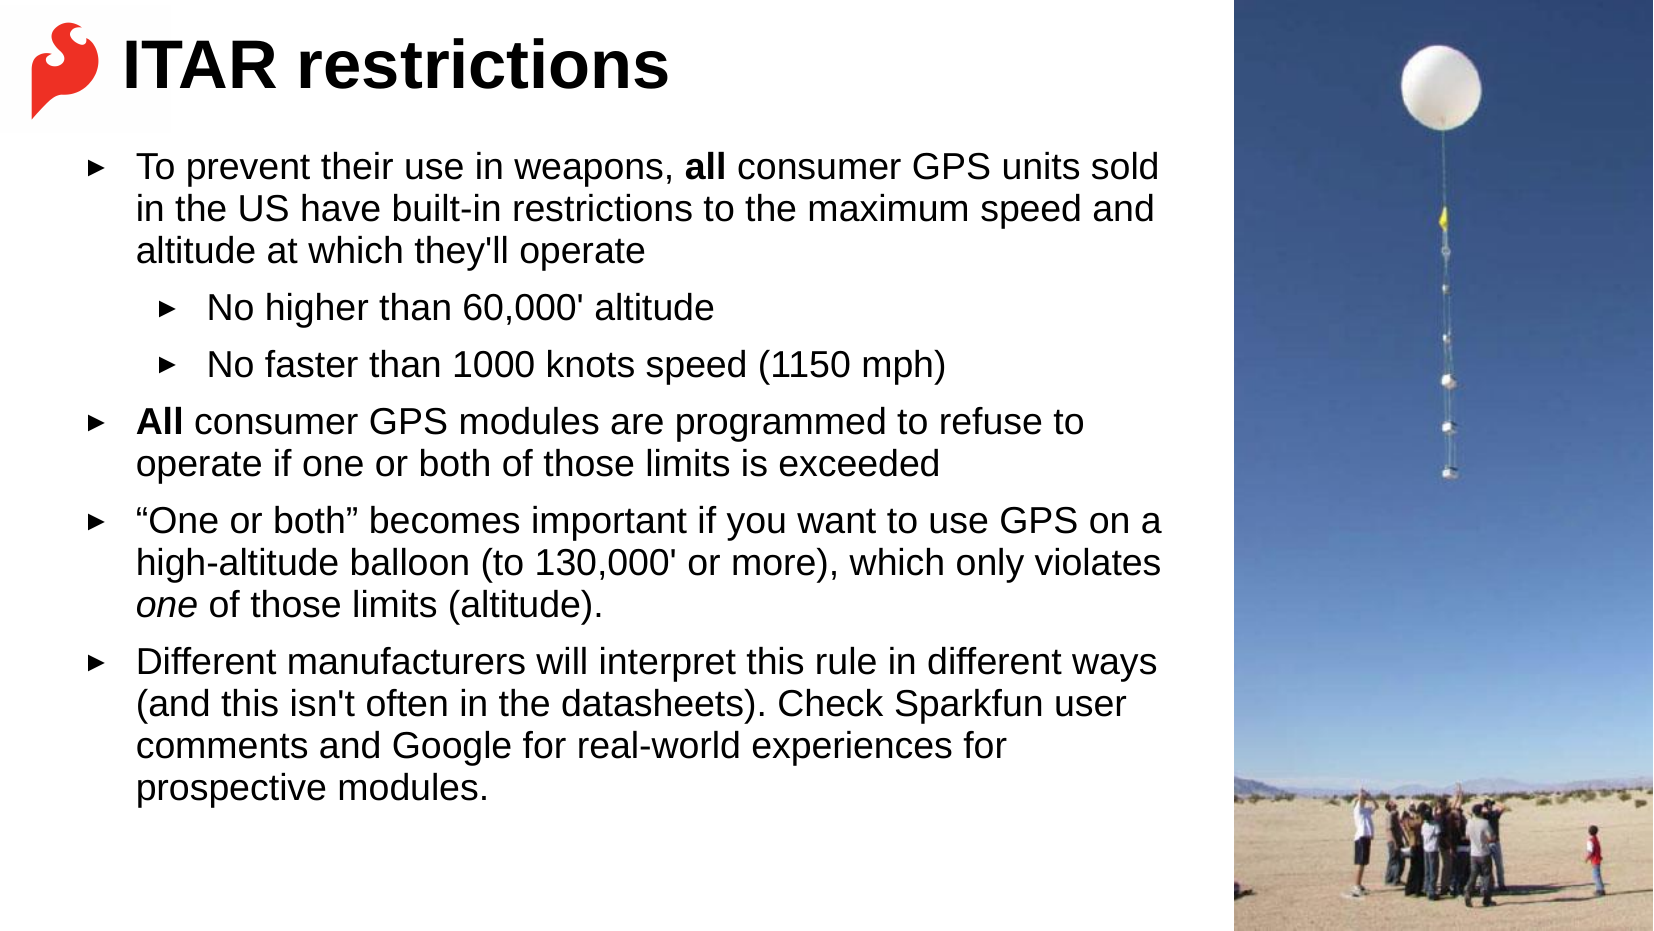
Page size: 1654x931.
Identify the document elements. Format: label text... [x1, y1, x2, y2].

picture [1234, 0, 1653, 931]
list To prevent their use in weapons, all consumer GPS units sold in the US have built-in restrictions to the maximum speed and altitude at which they'll operate No higher than 60,000' altitude No faster than 1000 knots speed (1150 mph) All consumer GPS modules are programmed to refuse to operate if one or both of those limits is exceeded “One or both” becomes important if you want to use GPS on a high-altitude balloon (to 130,000' or more), which only violates one of those limits (altitude). Different manufacturers will interpret this rule in different ways (and this isn't often in the datasheets). Check Sparkfun user comments and Google for real-world experiences for prospective modules. [64, 145, 1183, 826]
title ITAR restrictions [122, 26, 1234, 104]
picture [0, 5, 171, 133]
